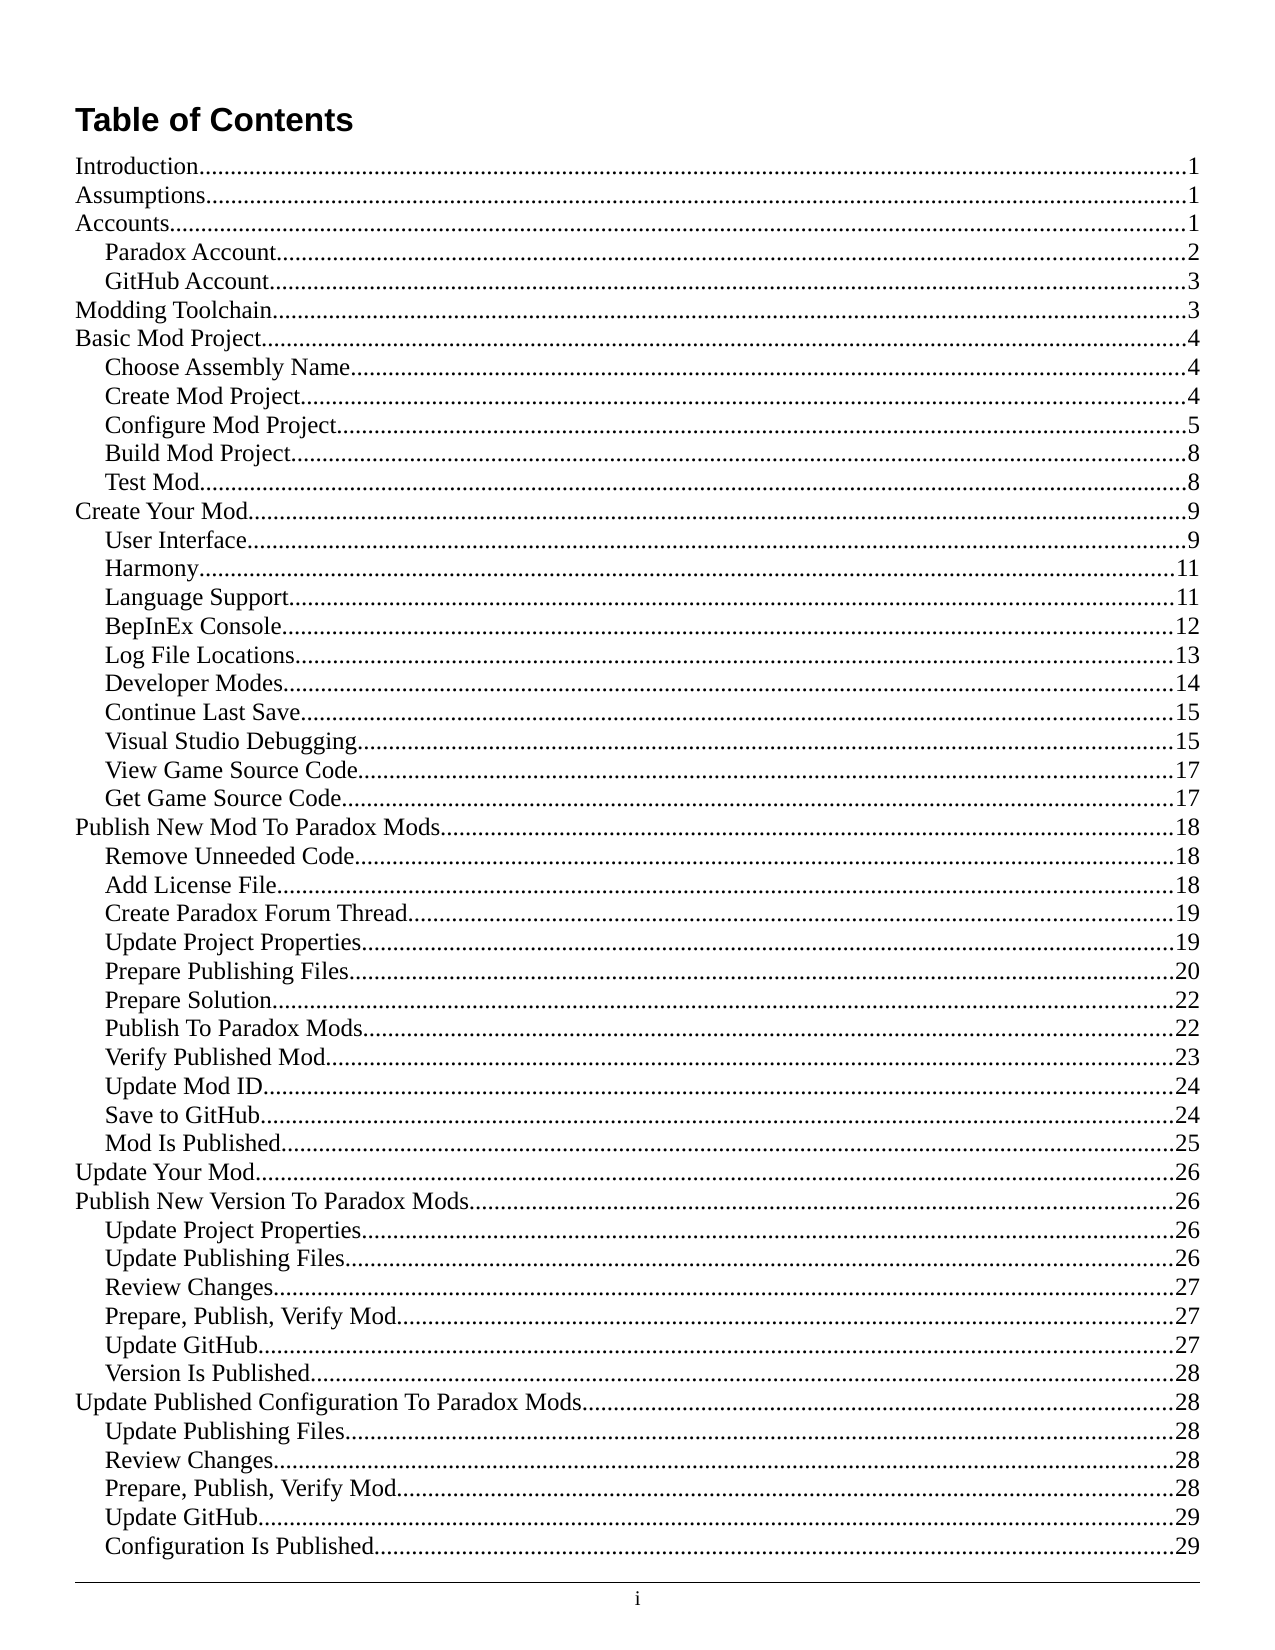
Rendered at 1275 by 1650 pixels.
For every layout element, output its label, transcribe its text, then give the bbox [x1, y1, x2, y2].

text Prepare, Publish, Verify Mod 28 [104, 1473, 1200, 1502]
text Create Your Mod 9 [75, 496, 1200, 525]
text Publish To Paradox Mods 22 [104, 1013, 1200, 1042]
text Review Changes 28 [104, 1445, 1200, 1473]
text BepInEx Console 12 [104, 611, 1200, 640]
text Test Mod 8 [104, 467, 1200, 496]
text Continue Last Save 15 [104, 697, 1200, 726]
text Harmony 11 [104, 553, 1200, 582]
text Publish New Mod To Paradox Mods 18 [75, 812, 1200, 841]
text Add License File 18 [104, 870, 1200, 898]
text Basic Mod Project 4 [75, 323, 1200, 352]
text Visual Studio Debugging 15 [104, 726, 1200, 755]
text Configuration Is Published 29 [104, 1531, 1200, 1560]
text Language Support 11 [104, 582, 1200, 611]
text Remove Unneeded Code 18 [104, 841, 1200, 870]
text Accounts 1 [75, 208, 1200, 237]
subtitle Table of Contents [75, 100, 1200, 138]
text Configure Mod Project 5 [104, 410, 1200, 438]
text Verify Published Mod 23 [104, 1042, 1200, 1071]
text Update GitHub 29 [104, 1502, 1200, 1531]
text Update Publishing Files 26 [104, 1243, 1200, 1272]
text Assumptions 1 [75, 180, 1200, 208]
text Update GitHub 27 [104, 1330, 1200, 1358]
text Publish New Version To Paradox Mods 26 [75, 1186, 1200, 1215]
text Save to GitHub 24 [104, 1100, 1200, 1128]
text Create Mod Project 4 [104, 381, 1200, 410]
text Introduction 1 [75, 151, 1200, 180]
text Update Published Configuration To Paradox Mods 28 [75, 1387, 1200, 1416]
text Prepare Solution 22 [104, 985, 1200, 1013]
text Version Is Published 28 [104, 1358, 1200, 1387]
text Review Changes 27 [104, 1272, 1200, 1301]
text Create Paradox Forum Thread 19 [104, 898, 1200, 927]
text Update Mod ID 24 [104, 1071, 1200, 1100]
text User Interface 9 [104, 525, 1200, 553]
text Update Project Properties 26 [104, 1215, 1200, 1243]
text Mod Is Published 25 [104, 1128, 1200, 1157]
text Log File Locations 13 [104, 640, 1200, 668]
text Paradox Account 2 [104, 237, 1200, 266]
text Developer Modes 14 [104, 668, 1200, 697]
text Update Project Properties 19 [104, 927, 1200, 956]
text Prepare Publishing Files 20 [104, 956, 1200, 985]
text Choose Assembly Name 4 [104, 352, 1200, 381]
text View Game Source Code 17 [104, 755, 1200, 783]
text Get Game Source Code 17 [104, 783, 1200, 812]
text Build Mod Project 8 [104, 438, 1200, 467]
text Update Publishing Files 28 [104, 1416, 1200, 1445]
text GitHub Account 3 [104, 266, 1200, 295]
text Modding Toolchain 3 [75, 295, 1200, 323]
text Update Your Mod 26 [75, 1157, 1200, 1186]
text Prepare, Publish, Verify Mod 27 [104, 1301, 1200, 1330]
